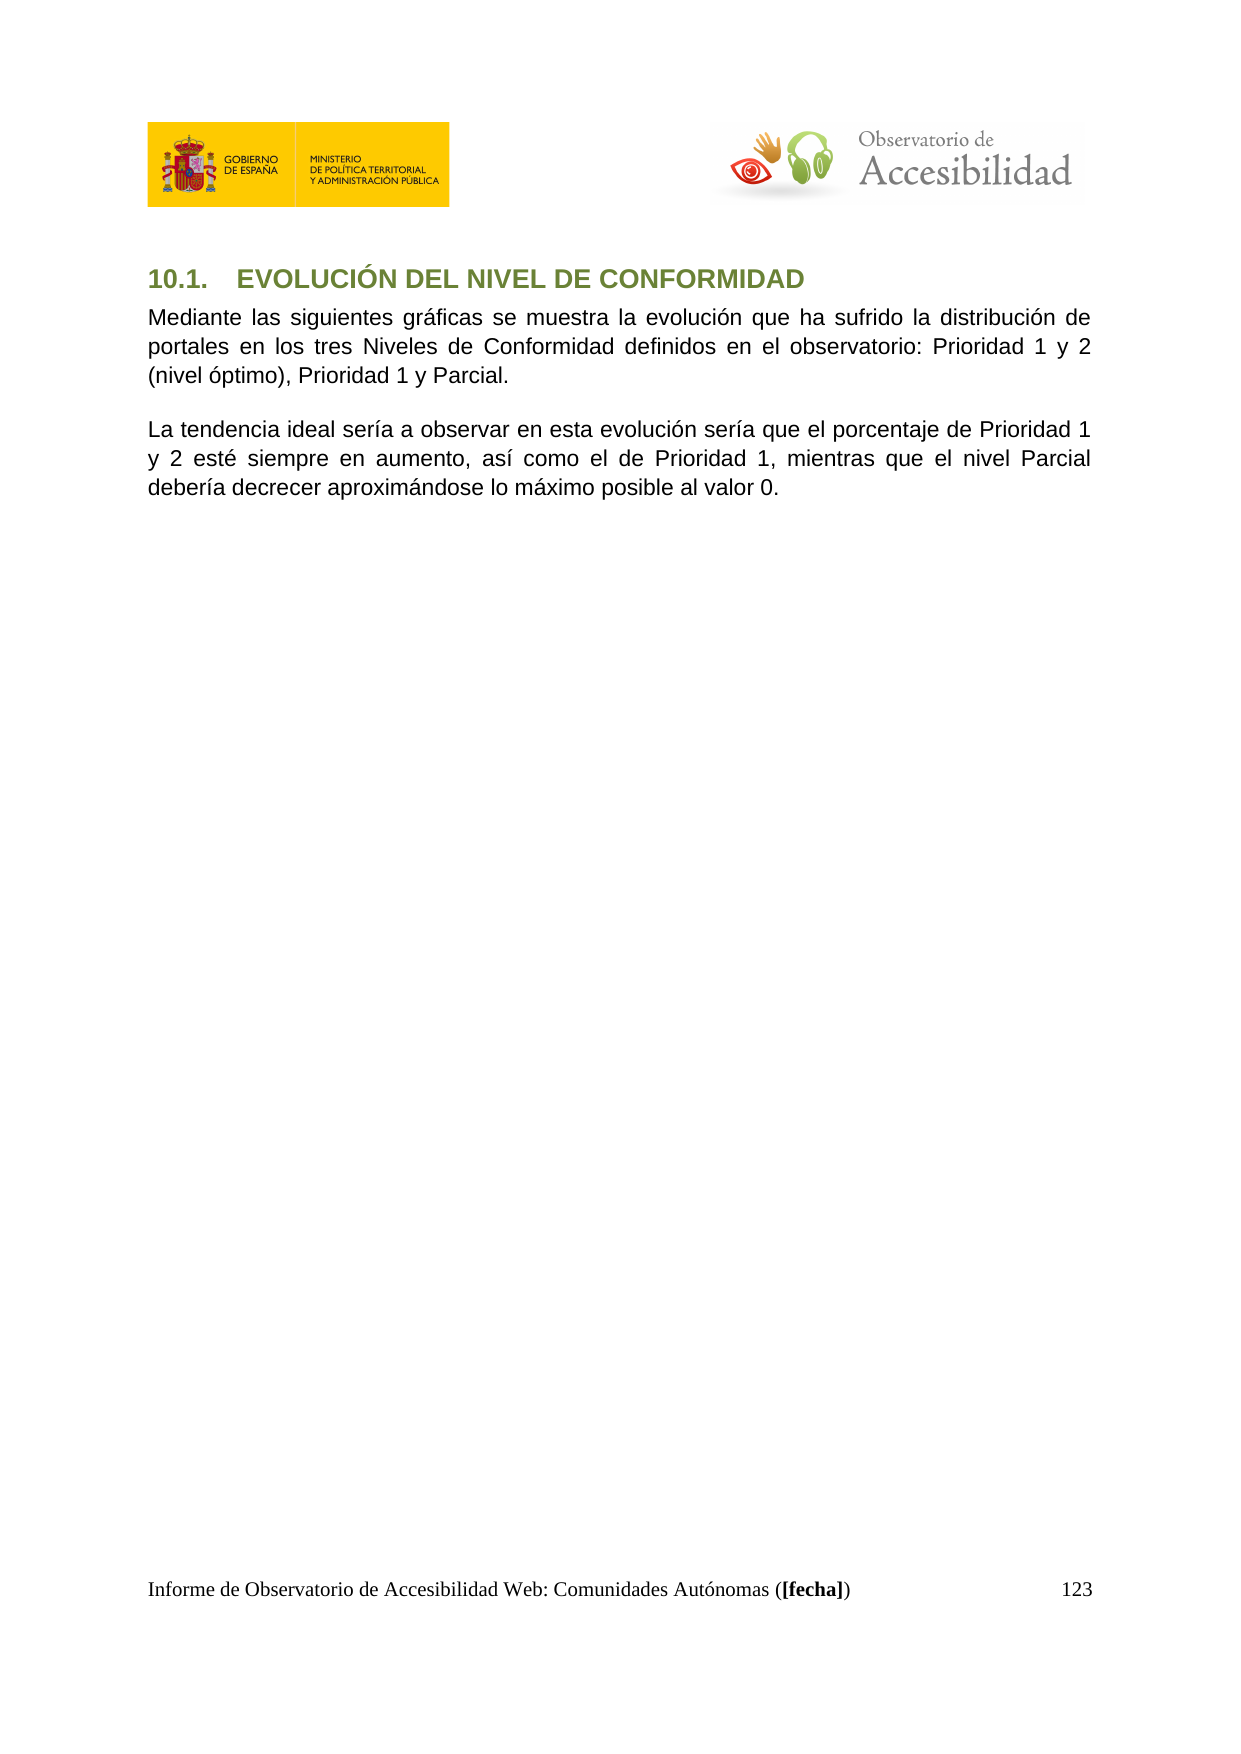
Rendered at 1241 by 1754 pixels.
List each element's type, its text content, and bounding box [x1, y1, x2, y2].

picture [710, 122, 1086, 205]
picture [147, 122, 450, 207]
text Mediante las siguientes gráficas se muestra la evolución que ha sufrido la distribución de portales en los tres Niveles de Conformidad definidos en el observatorio: Prioridad 1 y 2 (nivel óptimo), Prioridad 1 y Parcial. [148, 304, 1092, 388]
list Evolución del Nivel de Conformidad [148, 263, 1092, 294]
text La tendencia ideal sería a observar en esta evolución sería que el porcentaje de Prioridad 1 y 2 esté siempre en aumento, así como el de Prioridad 1, mientras que el nivel Parcial debería decrecer aproximándose lo máximo posible al valor 0. [148, 416, 1092, 500]
